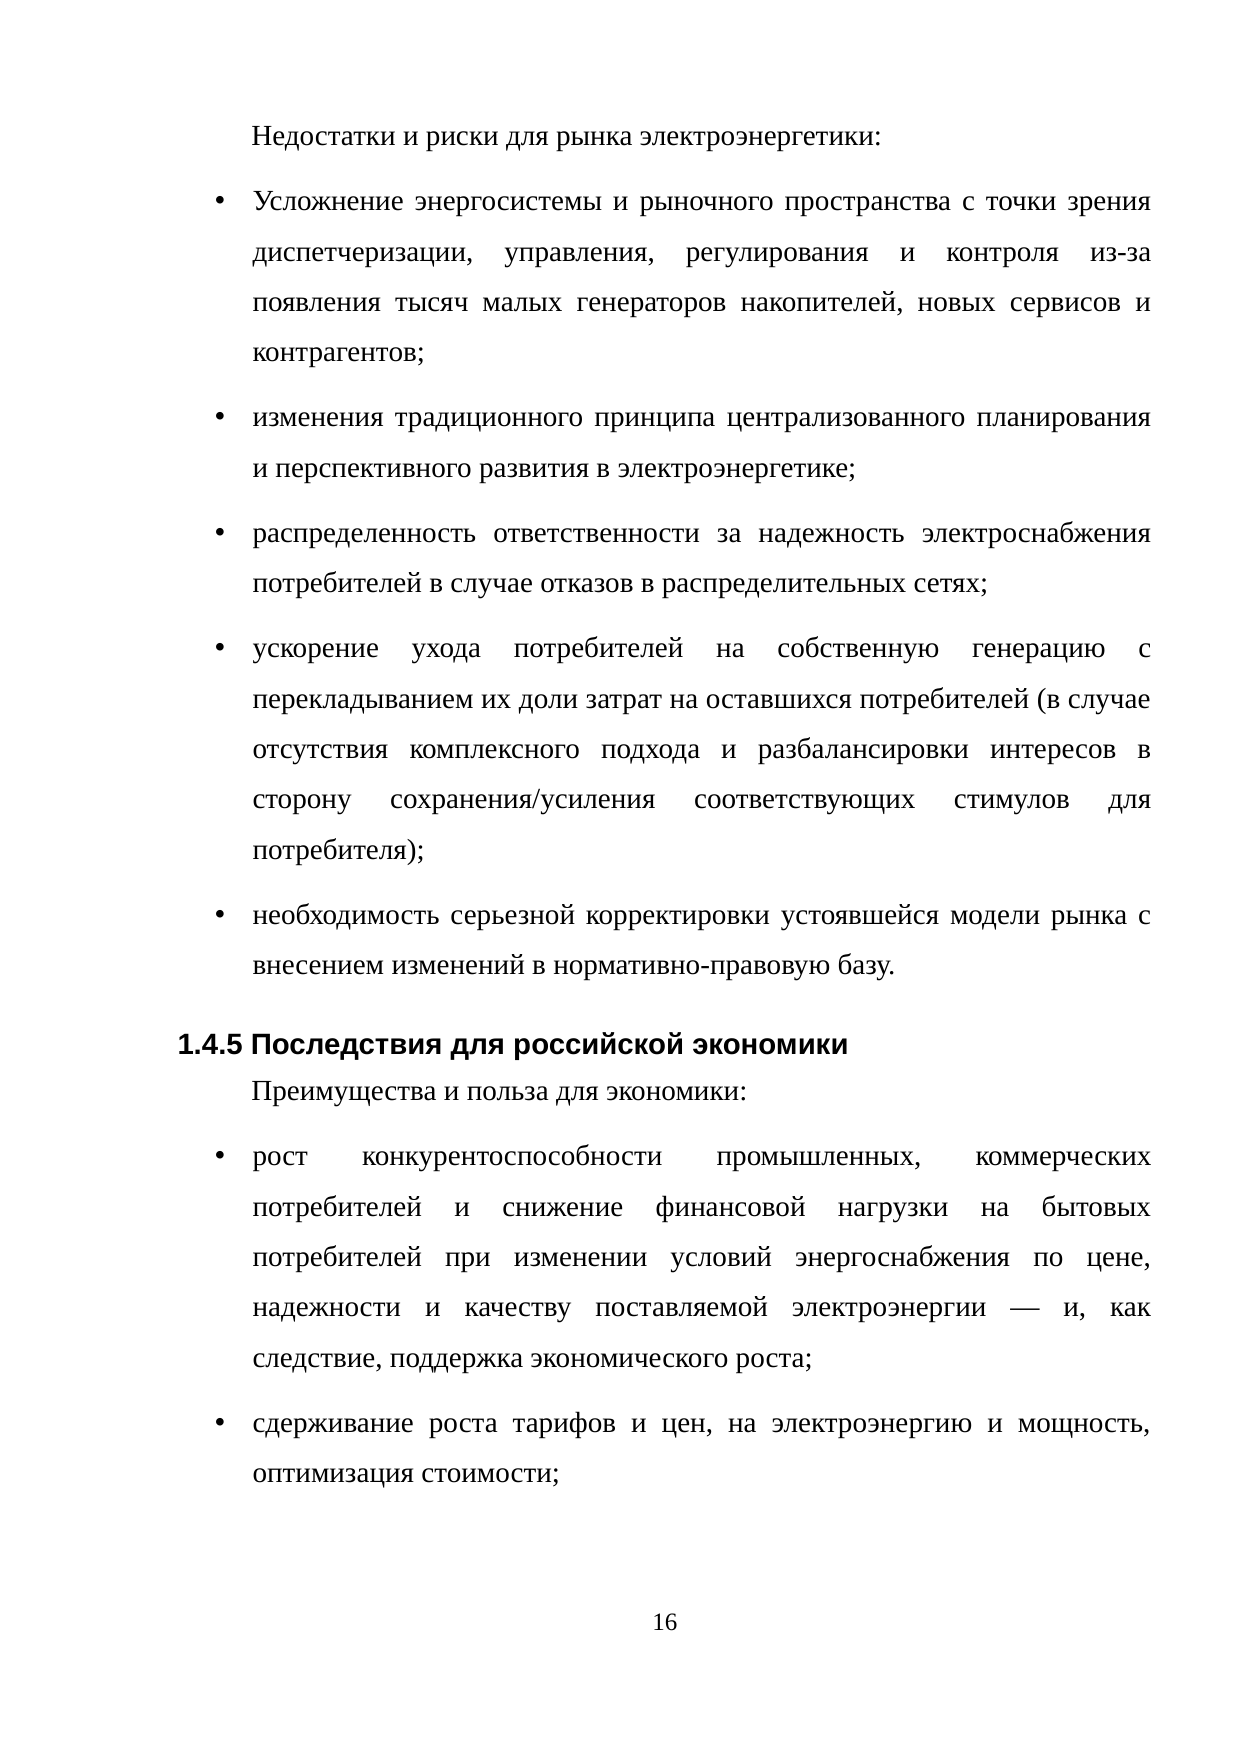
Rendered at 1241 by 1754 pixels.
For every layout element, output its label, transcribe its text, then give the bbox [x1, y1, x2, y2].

text Преимущества и польза для экономики: [177, 1073, 1152, 1107]
list распределенность ответственности за надежность электроснабжения потребителей в случае отказов в распределительных сетях; [215, 515, 1152, 599]
list рост конкурентоспособности промышленных, коммерческих потребителей и снижение финансовой нагрузки на бытовых потребителей при изменении условий энергоснабжения по цене, надежности и качеству поставляемой электроэнергии — и, как следствие, поддержка экономического роста; [215, 1138, 1152, 1373]
list необходимость серьезной корректировки устоявшейся модели рынка с внесением изменений в нормативно-правовую базу. [215, 897, 1152, 981]
text Недостатки и риски для рынка электроэнергетики: [177, 118, 1152, 152]
list Усложнение энергосистемы и рыночного пространства с точки зрения диспетчеризации, управления, регулирования и контроля из-за появления тысяч малых генераторов накопителей, новых сервисов и контрагентов; [215, 183, 1152, 368]
list изменения традиционного принципа централизованного планирования и перспективного развития в электроэнергетике; [215, 399, 1152, 483]
list сдерживание роста тарифов и цен, на электроэнергию и мощность, оптимизация стоимости; [215, 1405, 1152, 1489]
subtitle 1.4.5 Последствия для российской экономики [177, 1027, 1152, 1061]
list ускорение ухода потребителей на собственную генерацию с перекладыванием их доли затрат на оставшихся потребителей (в случае отсутствия комплексного подхода и разбалансировки интересов в сторону сохранения/усиления соответствующих стимулов для потребителя); [215, 630, 1152, 865]
